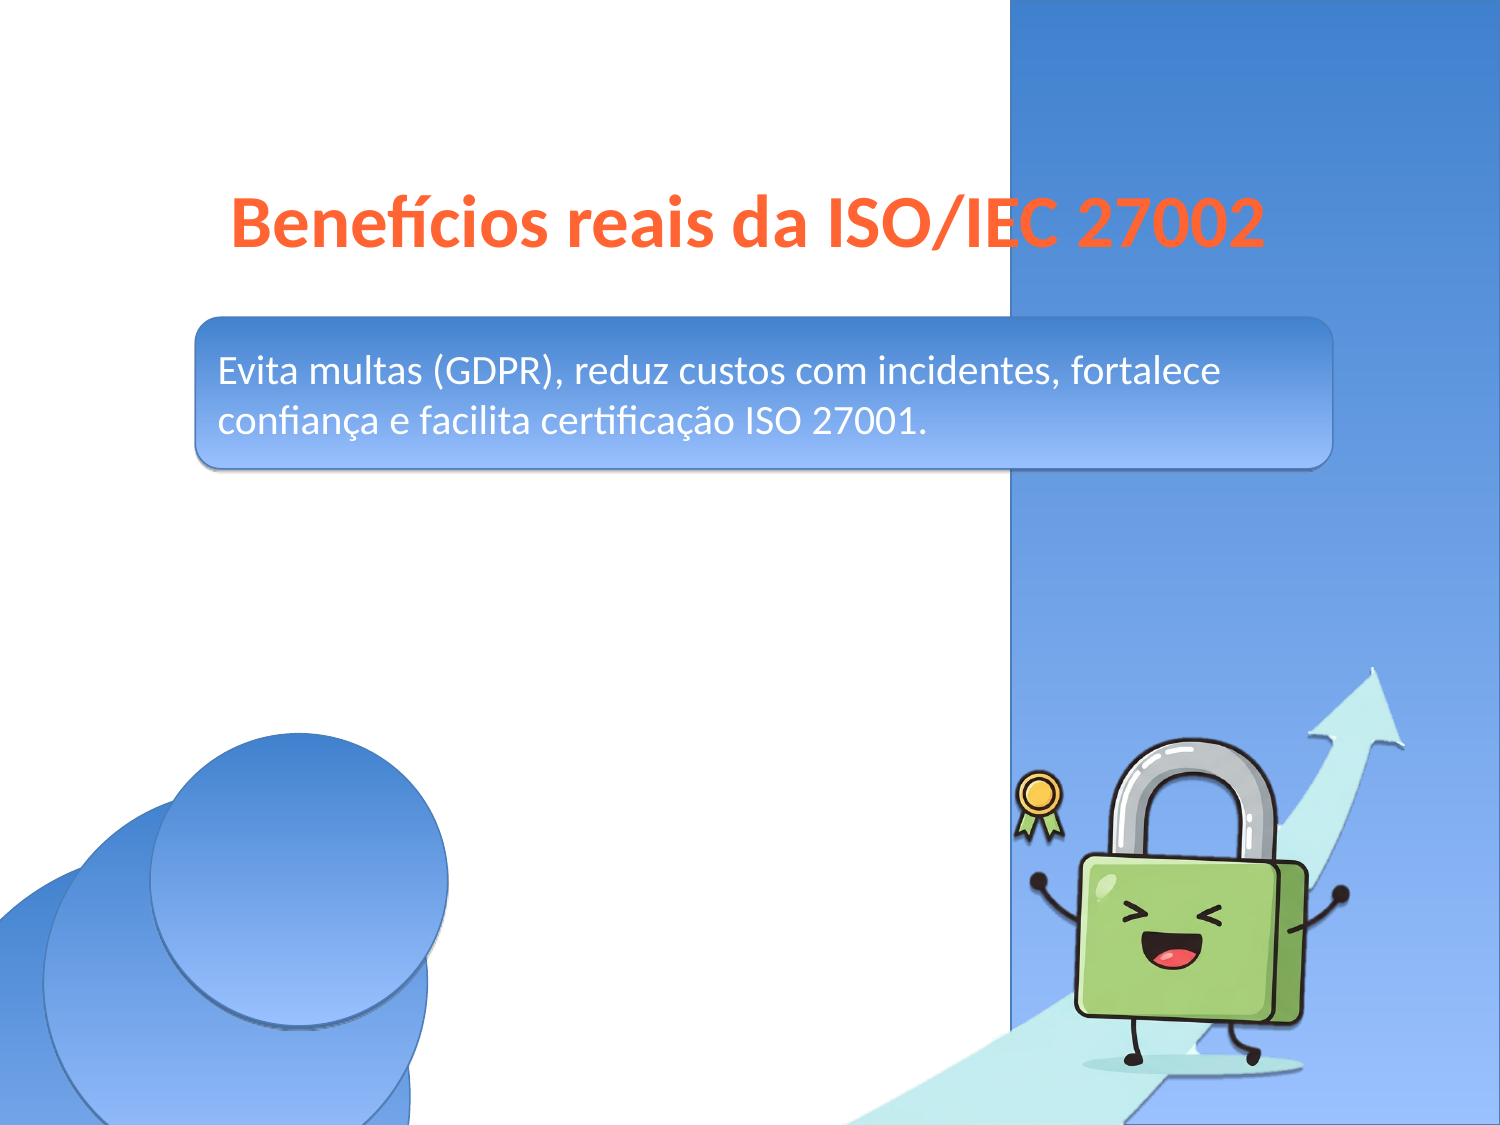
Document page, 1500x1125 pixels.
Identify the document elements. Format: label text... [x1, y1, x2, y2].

text_box Evita multas (GDPR), reduz custos com incidentes, fortalece confiança e facilita certificação ISO 27001. [195, 317, 1333, 469]
text_box [1011, 0, 1500, 645]
picture [750, 645, 1500, 1125]
text_box [0, 733, 448, 1125]
text_box Benefícios reais da ISO/IEC 27002 [215, 119, 1285, 272]
